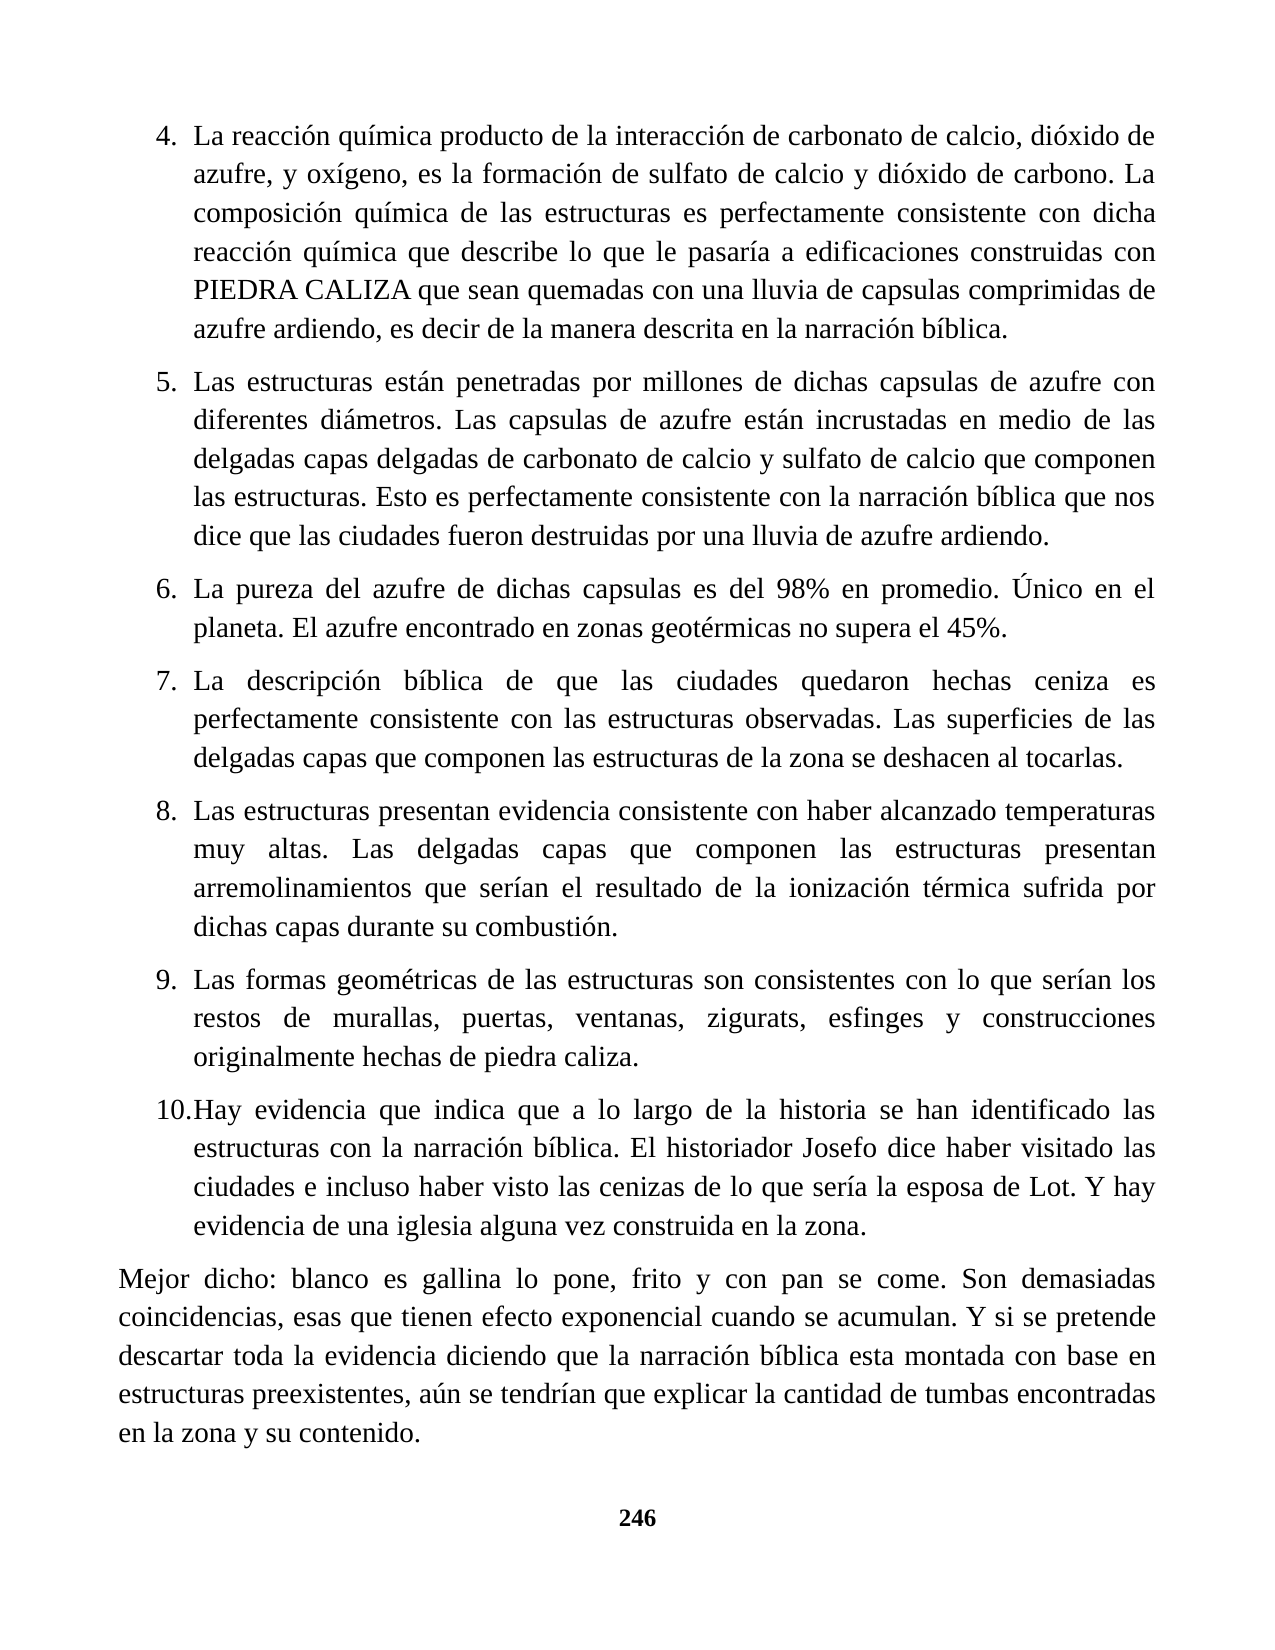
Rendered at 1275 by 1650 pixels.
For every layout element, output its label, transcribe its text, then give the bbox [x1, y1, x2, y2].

list La descripción bíblica de que las ciudades quedaron hechas ceniza es perfectamente consistente con las estructuras observadas. Las superficies de las delgadas capas que componen las estructuras de la zona se deshacen al tocarlas. [156, 663, 1157, 773]
list Las estructuras están penetradas por millones de dichas capsulas de azufre con diferentes diámetros. Las capsulas de azufre están incrustadas en medio de las delgadas capas delgadas de carbonato de calcio y sulfato de calcio que componen las estructuras. Esto es perfectamente consistente con la narración bíblica que nos dice que las ciudades fueron destruidas por una lluvia de azufre ardiendo. [156, 364, 1157, 552]
list Las estructuras presentan evidencia consistente con haber alcanzado temperaturas muy altas. Las delgadas capas que componen las estructuras presentan arremolinamientos que serían el resultado de la ionización térmica sufrida por dichas capas durante su combustión. [156, 793, 1157, 942]
text Mejor dicho: blanco es gallina lo pone, frito y con pan se come. Son demasiadas coincidencias, esas que tienen efecto exponencial cuando se acumulan. Y si se pretende descartar toda la evidencia diciendo que la narración bíblica esta montada con base en estructuras preexistentes, aún se tendrían que explicar la cantidad de tumbas encontradas en la zona y su contenido. [118, 1261, 1157, 1448]
list Las formas geométricas de las estructuras son consistentes con lo que serían los restos de murallas, puertas, ventanas, zigurats, esfinges y construcciones originalmente hechas de piedra caliza. [156, 962, 1157, 1072]
list Hay evidencia que indica que a lo largo de la historia se han identificado las estructuras con la narración bíblica. El historiador Josefo dice haber visitado las ciudades e incluso haber visto las cenizas de lo que sería la esposa de Lot. Y hay evidencia de una iglesia alguna vez construida en la zona. [156, 1092, 1157, 1241]
list La reacción química producto de la interacción de carbonato de calcio, dióxido de azufre, y oxígeno, es la formación de sulfato de calcio y dióxido de carbono. La composición química de las estructuras es perfectamente consistente con dicha reacción química que describe lo que le pasaría a edificaciones construidas con PIEDRA CALIZA que sean quemadas con una lluvia de capsulas comprimidas de azufre ardiendo, es decir de la manera descrita en la narración bíblica. [156, 118, 1157, 344]
list La pureza del azufre de dichas capsulas es del 98% en promedio. Único en el planeta. El azufre encontrado en zonas geotérmicas no supera el 45%. [156, 571, 1157, 643]
